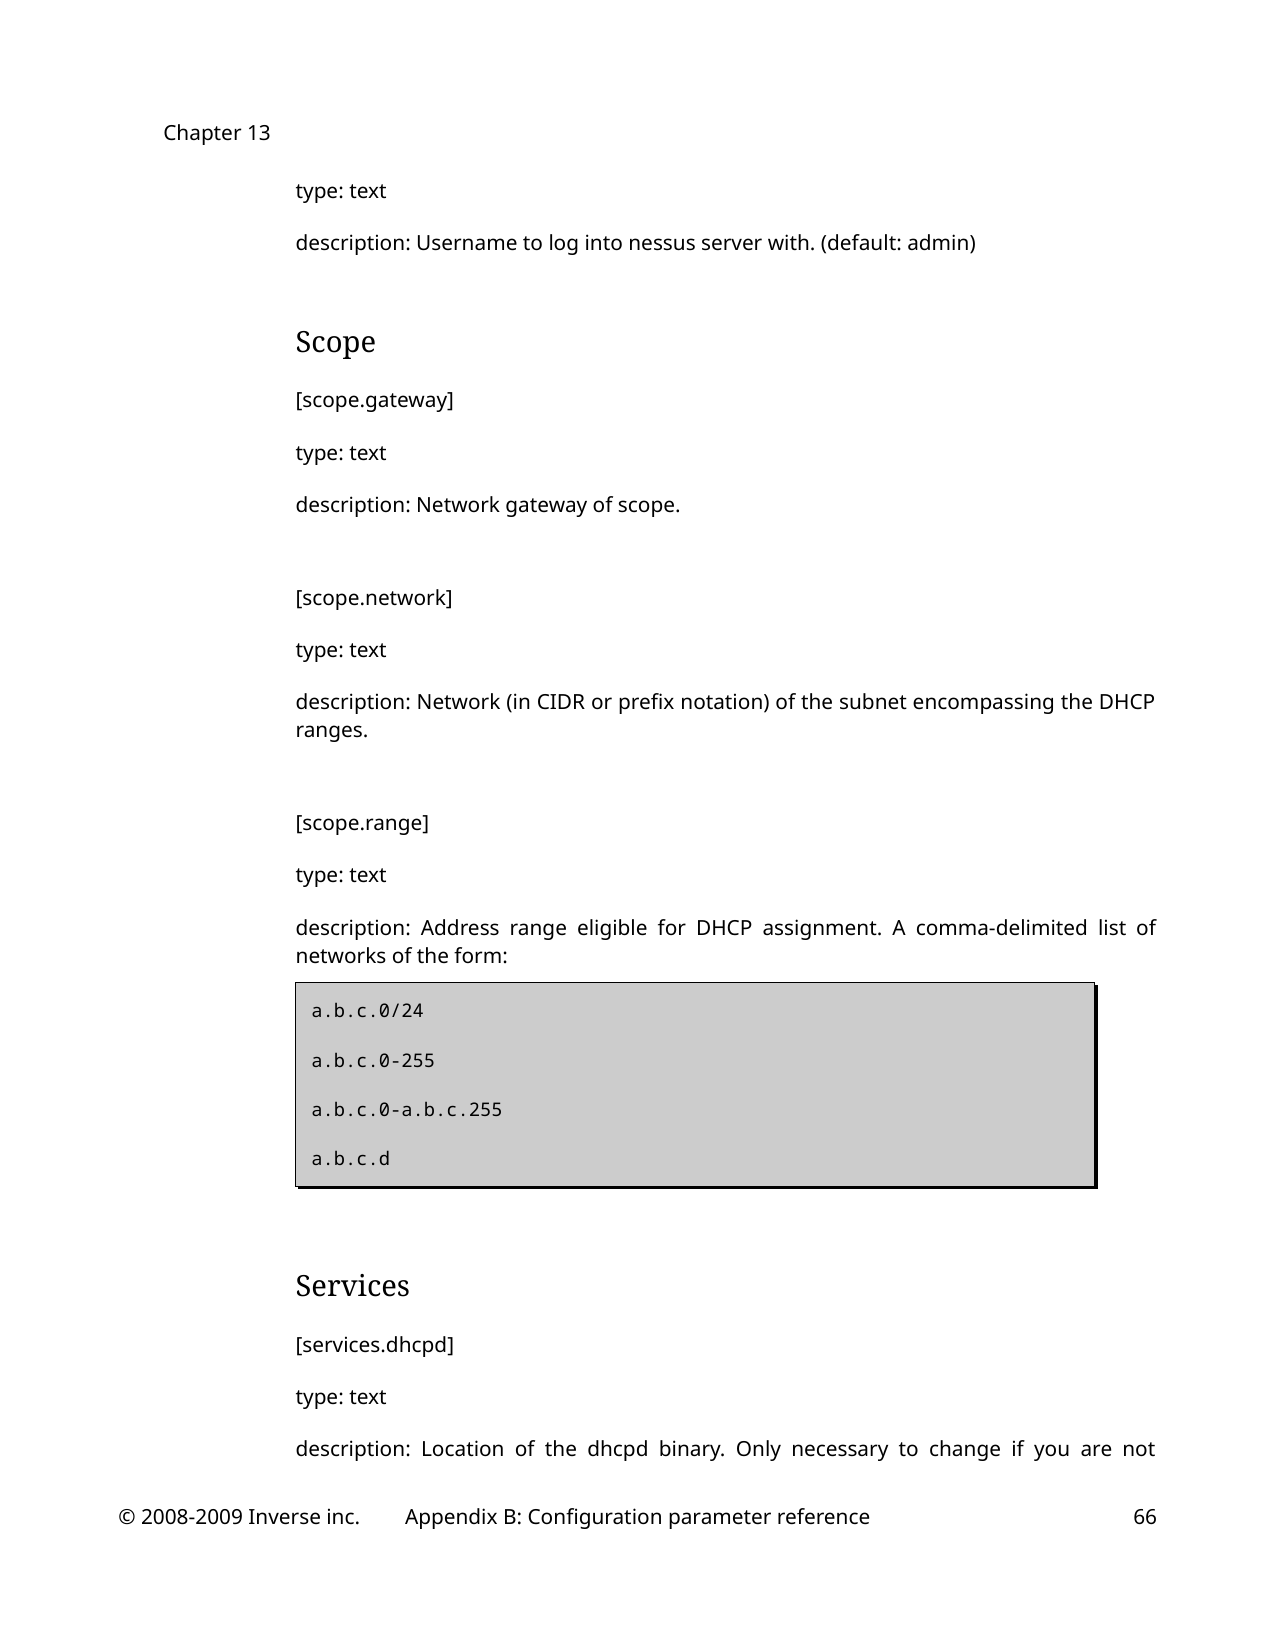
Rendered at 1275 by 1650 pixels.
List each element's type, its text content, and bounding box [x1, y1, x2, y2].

text a.b.c.0-a.b.c.255 [296, 1080, 1094, 1122]
text [scope.network] [295, 583, 1157, 611]
text description: Network gateway of scope. [295, 490, 1157, 518]
text type: text [295, 635, 1157, 663]
text description: Username to log into nessus server with. (default: admin) [295, 228, 1157, 257]
text description: Network (in CIDR or prefix notation) of the subnet encompassing the DHCP ranges. [295, 687, 1157, 744]
text type: text [295, 861, 1157, 889]
text a.b.c.d [296, 1129, 1094, 1186]
text a.b.c.0/24 [296, 983, 1094, 1023]
text [services.dhcpd] [295, 1330, 1157, 1358]
text type: text [295, 438, 1157, 466]
text a.b.c.0-255 [296, 1031, 1094, 1072]
text description: Address range eligible for DHCP assignment. A comma-delimited list of networks of the form: [295, 913, 1157, 969]
text [scope.gateway] [295, 386, 1157, 414]
text type: text [295, 1382, 1157, 1410]
text description: Location of the dhcpd binary. Only necessary to change if you are not [295, 1434, 1157, 1462]
text [scope.range] [295, 808, 1157, 837]
text type: text [295, 176, 1157, 204]
subtitle Services [295, 1265, 1157, 1305]
subtitle Scope [295, 321, 1157, 361]
